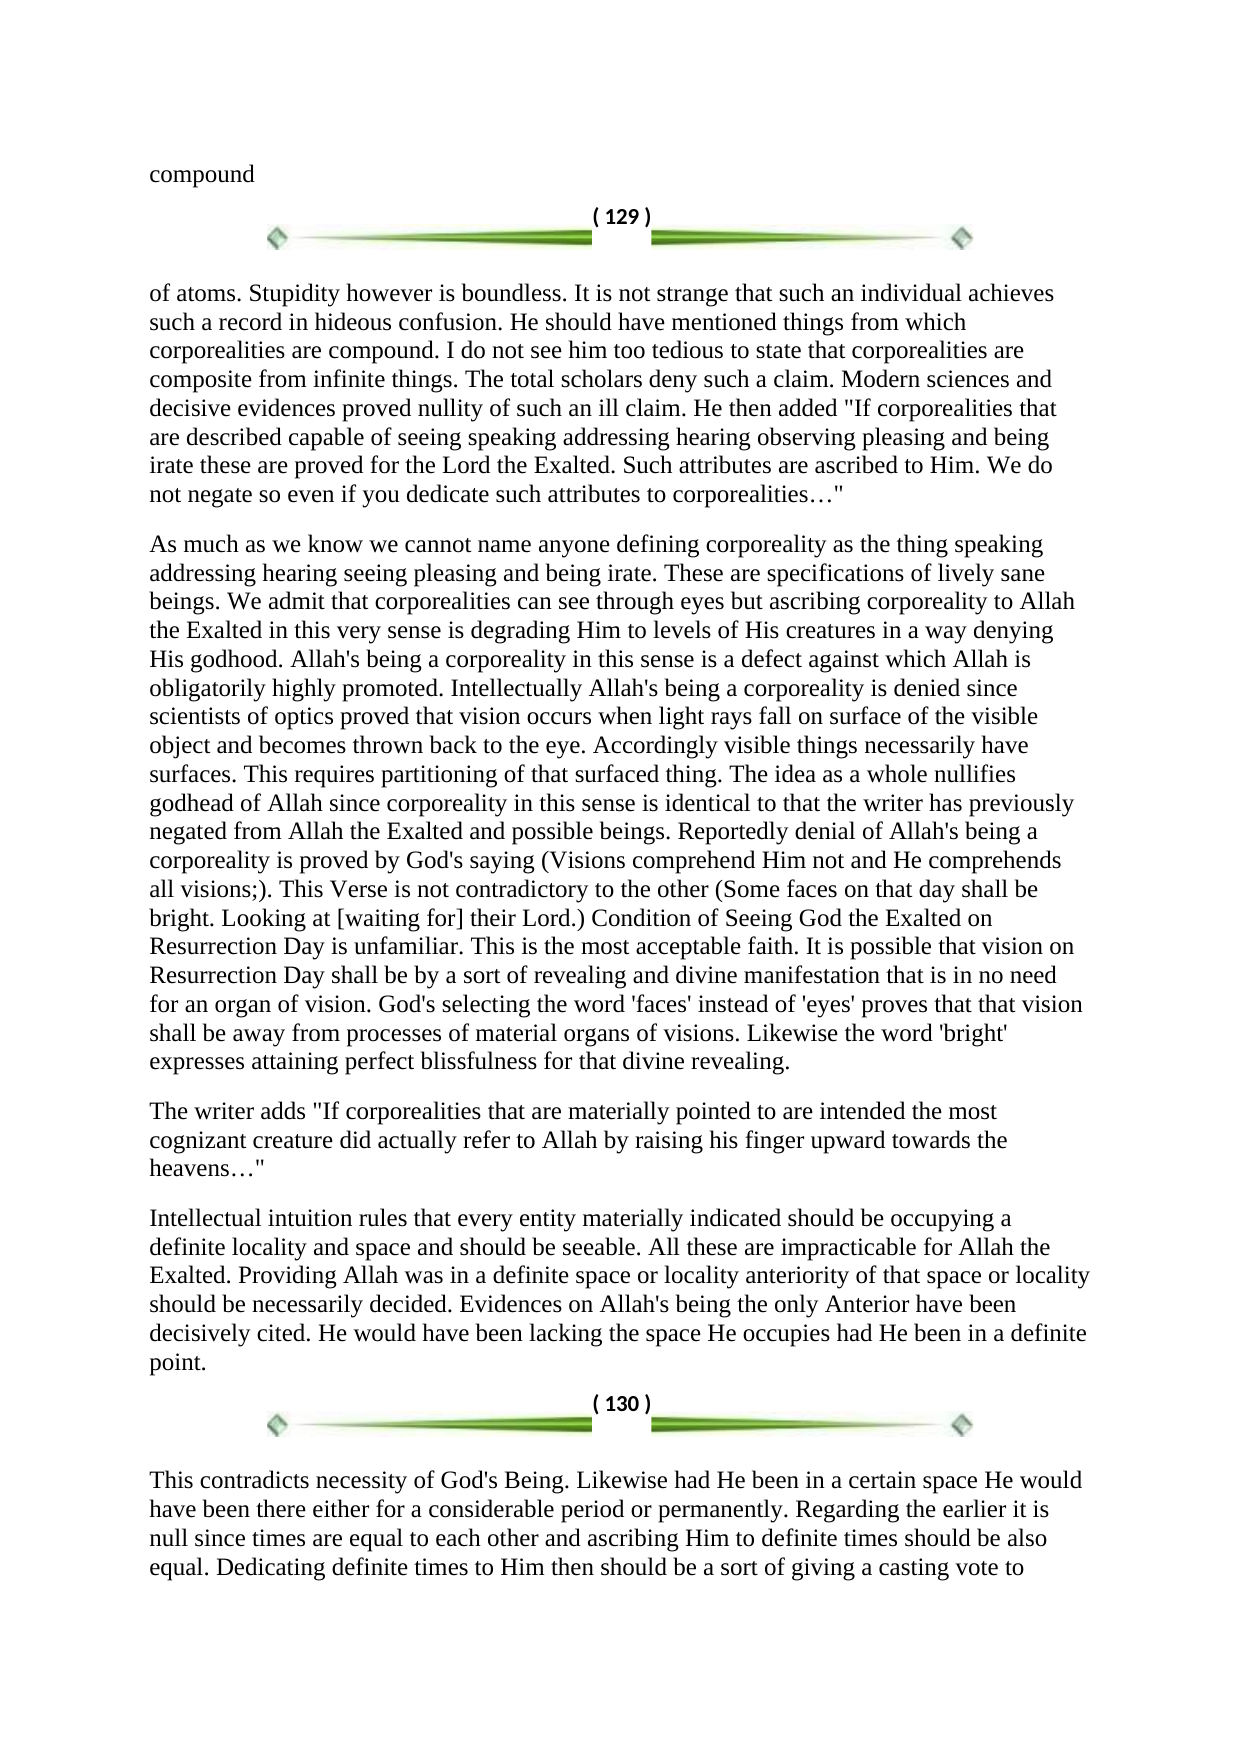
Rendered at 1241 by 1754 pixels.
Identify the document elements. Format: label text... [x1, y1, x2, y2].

table_header ( 130 ) This contradicts necessity of God's Being. Likewise had He been in a certain space He would have been there either for a considerable period or permanently. Regarding the earlier it is null since times are equal to each other and ascribing Him to definite times should be also equal. Dedicating definite times to Him then should be a sort of giving a casting vote to [148, 1388, 1093, 1582]
table_header ( 129 ) of atoms. Stupidity however is boundless. It is not strange that such an individual achieves such a record in hideous confusion. He should have mentioned things from which corporealities are compound. I do not see him too tedious to state that corporealities are composite from infinite things. The total scholars deny such a claim. Modern sciences and decisive evidences proved nullity of such an ill claim. He then added "If corporealities that are described capable of seeing speaking addressing hearing observing pleasing and being irate these are proved for the Lord the Exalted. Such attributes are ascribed to Him. We do not negate so even if you dedicate such attributes to corporealities…" As much as we know we cannot name anyone defining corporeality as the thing speaking addressing hearing seeing pleasing and being irate. These are specifications of lively sane beings. We admit that corporealities can see through eyes but ascribing corporeality to Allah the Exalted in this very sense is degrading Him to levels of His creatures in a way denying His godhood. Allah's being a corporeality in this sense is a defect against which Allah is obligatorily highly promoted. Intellectually Allah's being a corporeality is denied since scientists of optics proved that vision occurs when light rays fall on surface of the visible object and becomes thrown back to the eye. Accordingly visible things necessarily have surfaces. This requires partitioning of that surfaced thing. The idea as a whole nullifies godhead of Allah since corporeality in this sense is identical to that the writer has previously negated from Allah the Exalted and possible beings. Reportedly denial of Allah's being a corporeality is proved by God's saying (Visions comprehend Him not and He comprehends all visions;). This Verse is not contradictory to the other (Some faces on that day shall be bright. Looking at [waiting for] their Lord.) Condition of Seeing God the Exalted on Resurrection Day is unfamiliar. This is the most acceptable faith. It is possible that vision on Resurrection Day shall be by a sort of revealing and divine manifestation that is in no need for an organ of vision. God's selecting the word 'faces' instead of 'eyes' proves that that vision shall be away from processes of material organs of visions. Likewise the word 'bright' expresses attaining perfect blissfulness for that divine revealing. The writer adds "If corporealities that are materially pointed to are intended the most cognizant creature did actually refer to Allah by raising his finger upward towards the heavens…" Intellectual intuition rules that every entity materially indicated should be occupying a definite locality and space and should be seeable. All these are impracticable for Allah the Exalted. Providing Allah was in a definite space or locality anteriority of that space or locality should be necessarily decided. Evidences on Allah's being the only Anterior have been decisively cited. He would have been lacking the space He occupies had He been in a definite point. [148, 200, 1093, 1388]
table_header compound [148, 148, 1093, 200]
